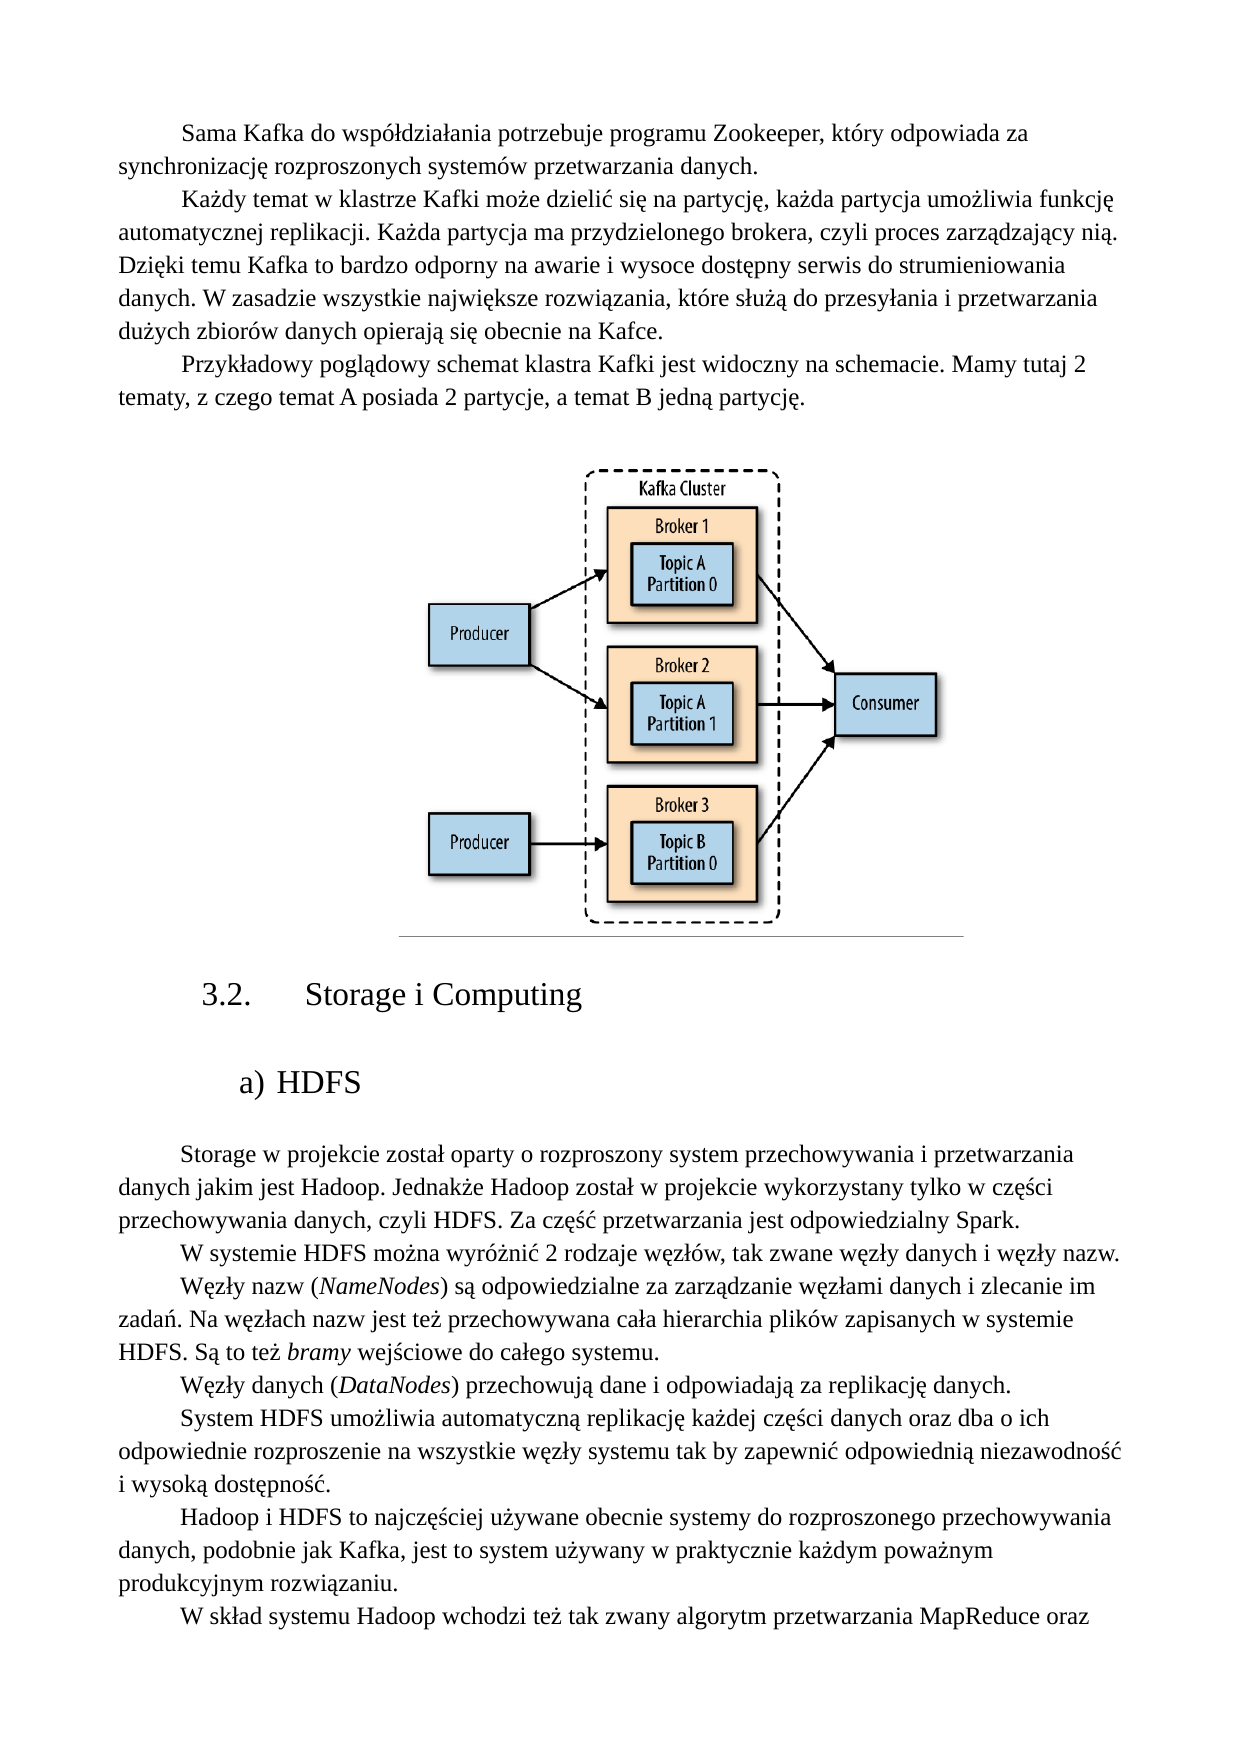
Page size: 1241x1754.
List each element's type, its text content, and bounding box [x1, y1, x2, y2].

text Przykładowy poglądowy schemat klastra Kafki jest widoczny na schemacie. Mamy tutaj 2 tematy, z czego temat A posiada 2 partycje, a temat B jedną partycję. [118, 349, 1122, 411]
text System HDFS umożliwia automatyczną replikację każdej części danych oraz dba o ich odpowiednie rozproszenie na wszystkie węzły systemu tak by zapewnić odpowiednią niezawodność i wysoką dostępność. [118, 1403, 1122, 1498]
text Każdy temat w klastrze Kafki może dzielić się na partycję, każda partycja umożliwia funkcję automatycznej replikacji. Każda partycja ma przydzielonego brokera, czyli proces zarządzający nią. Dzięki temu Kafka to bardzo odporny na awarie i wysoce dostępny serwis do strumieniowania danych. W zasadzie wszystkie największe rozwiązania, które służą do przesyłania i przetwarzania dużych zbiorów danych opierają się obecnie na Kafce. [118, 184, 1122, 345]
list HDFS [231, 1062, 1122, 1100]
list Storage i Computing [193, 974, 1122, 1012]
text Sama Kafka do współdziałania potrzebuje programu Zookeeper, który odpowiada za synchronizację rozproszonych systemów przetwarzania danych. [118, 118, 1122, 180]
text Węzły nazw (NameNodes) są odpowiedzialne za zarządzanie węzłami danych i zlecanie im zadań. Na węzłach nazw jest też przechowywana cała hierarchia plików zapisanych w systemie HDFS. Są to też bramy wejściowe do całego systemu. [118, 1271, 1122, 1366]
text Węzły danych (DataNodes) przechowują dane i odpowiadają za replikację danych. [118, 1370, 1122, 1399]
picture [398, 460, 964, 937]
text W skład systemu Hadoop wchodzi też tak zwany algorytm przetwarzania MapReduce oraz [118, 1601, 1122, 1630]
text Hadoop i HDFS to najczęściej używane obecnie systemy do rozproszonego przechowywania danych, podobnie jak Kafka, jest to system używany w praktycznie każdym poważnym produkcyjnym rozwiązaniu. [118, 1502, 1122, 1597]
text W systemie HDFS można wyróżnić 2 rodzaje węzłów, tak zwane węzły danych i węzły nazw. [118, 1238, 1122, 1267]
text Storage w projekcie został oparty o rozproszony system przechowywania i przetwarzania danych jakim jest Hadoop. Jednakże Hadoop został w projekcie wykorzystany tylko w części przechowywania danych, czyli HDFS. Za część przetwarzania jest odpowiedzialny Spark. [118, 1139, 1122, 1234]
